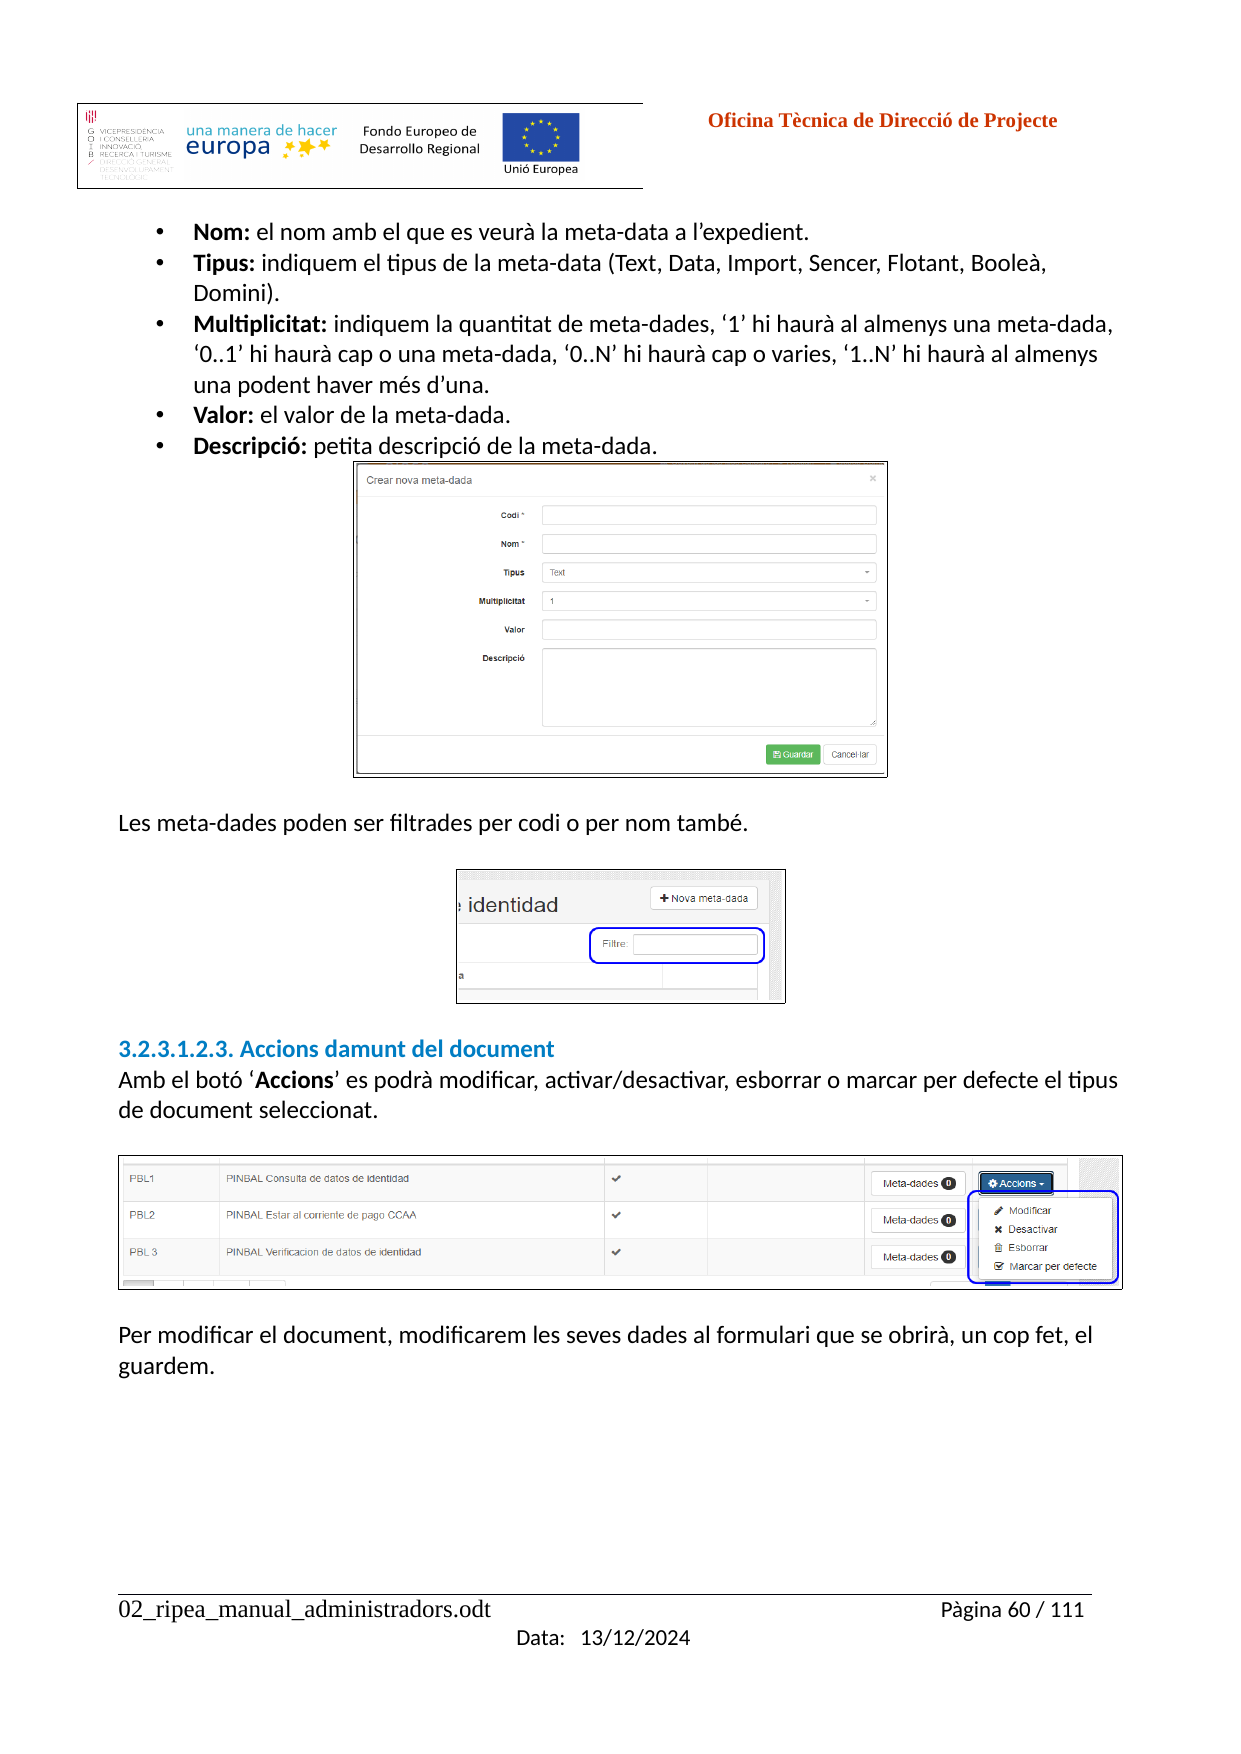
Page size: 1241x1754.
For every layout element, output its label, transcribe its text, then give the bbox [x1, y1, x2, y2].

picture [121, 1158, 1119, 1286]
list Tipus: indiquem el tipus de la meta-data (Text, Data, Import, Sencer, Flotant, Booleà, Domini). [156, 247, 1122, 308]
picture [184, 108, 585, 182]
text Les meta-dades poden ser filtrades per codi o per nom també. [118, 807, 1122, 838]
subtitle 3.2.3.1.2.3. Accions damunt del document [118, 1033, 1122, 1064]
list Valor: el valor de la meta-dada. [156, 399, 1122, 430]
list Nom: el nom amb el que es veurà la meta-data a l’expedient. [156, 216, 1122, 247]
text Per modificar el document, modificarem les seves dades al formulari que se obrirà, un cop fet, el guardem. [118, 1319, 1122, 1380]
picture [458, 871, 782, 1000]
picture [356, 463, 885, 774]
picture [82, 108, 178, 182]
text Amb el botó ‘Accions’ es podrà modificar, activar/desactivar, esborrar o marcar per defecte el tipus de document seleccionat. [118, 1064, 1122, 1125]
list Descripció: petita descripció de la meta-dada. [156, 430, 1122, 461]
list Multiplicitat: indiquem la quantitat de meta-dades, ‘1’ hi haurà al almenys una meta-dada, ‘0..1’ hi haurà cap o una meta-dada, ‘0..N’ hi haurà cap o varies, ‘1..N’ hi haurà al almenys una podent haver més d’una. [156, 308, 1122, 399]
